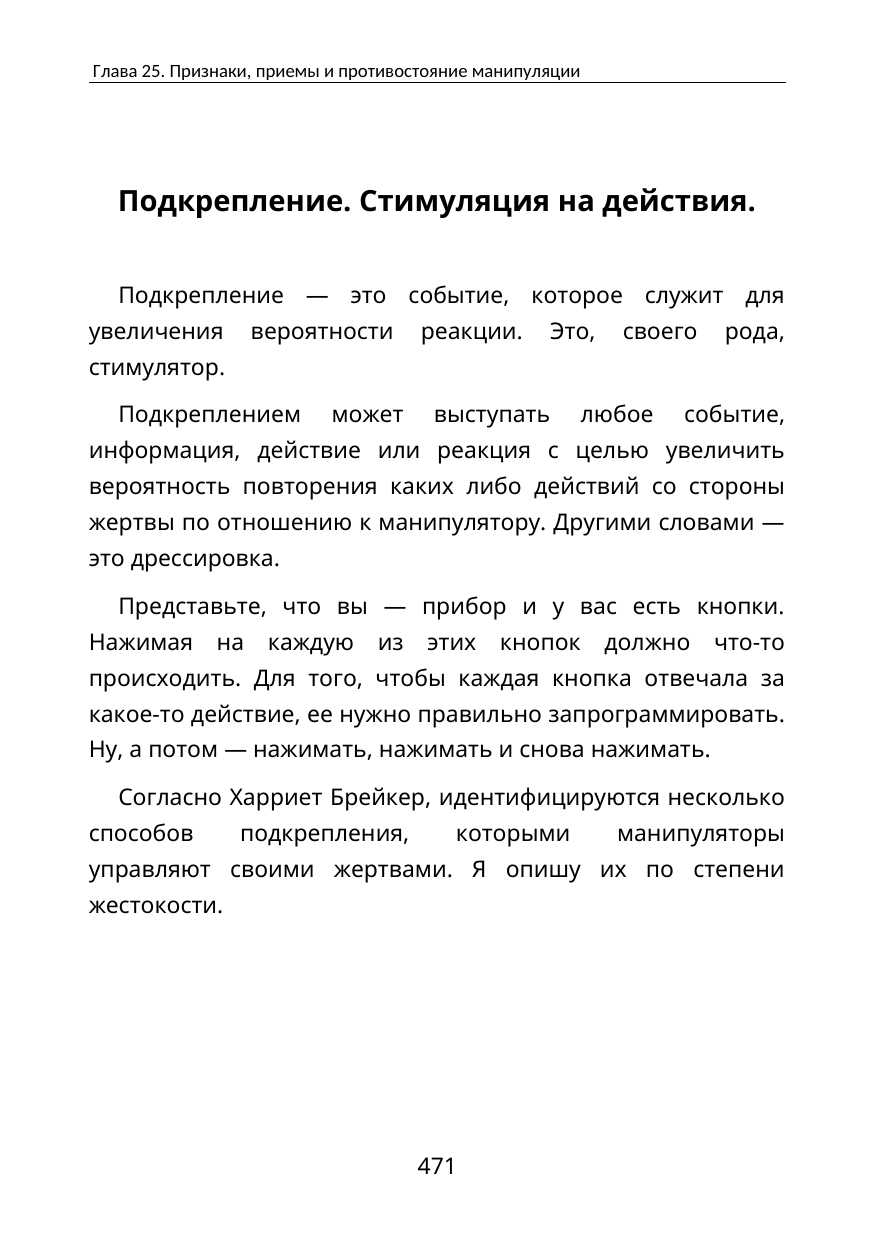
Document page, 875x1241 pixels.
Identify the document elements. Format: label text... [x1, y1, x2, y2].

subtitle Подкрепление. Стимуляция на действия. [88, 177, 786, 219]
text Представьте, что вы — прибор и у вас есть кнопки. Нажимая на каждую из этих кнопок должно что-то происходить. Для того, чтобы каждая кнопка отвечала за какое-то действие, ее нужно правильно запрограммировать. Ну, а потом — нажимать, нажимать и снова нажимать. [88, 590, 786, 765]
text Подкрепление — это событие, которое служит для увеличения вероятности реакции. Это, своего рода, стимулятор. [88, 279, 786, 382]
text Подкреплением может выступать любое событие, информация, действие или реакция с целью увеличить вероятность повторения каких либо действий со стороны жертвы по отношению к манипулятору. Другими словами — это дрессировка. [88, 398, 786, 573]
text Согласно Харриет Брейкер, идентифицируются несколько способов подкрепления, которыми манипуляторы управляют своими жертвами. Я опишу их по степени жестокости. [88, 781, 786, 920]
